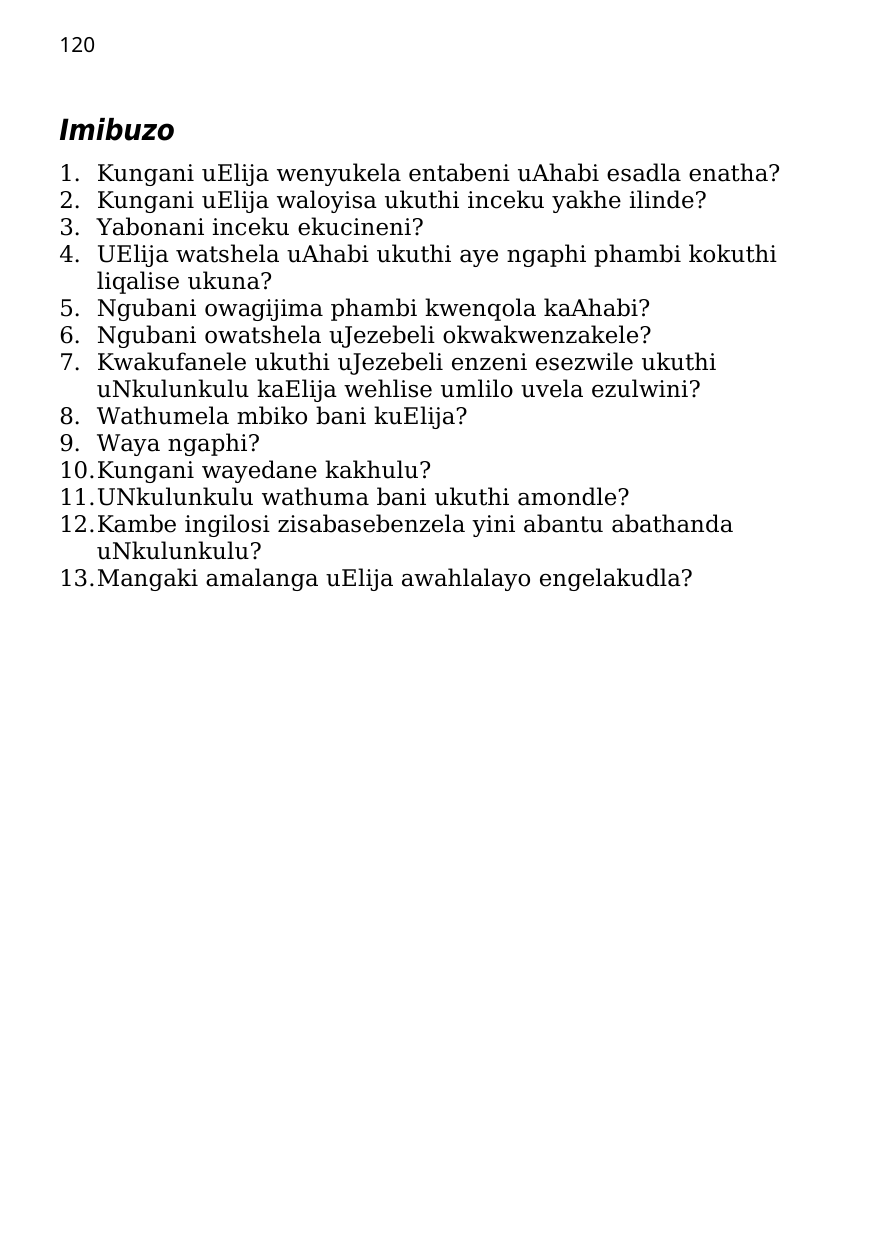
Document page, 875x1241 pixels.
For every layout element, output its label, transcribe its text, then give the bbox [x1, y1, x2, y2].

list Yabonani inceku ekucineni? [59, 214, 791, 241]
list Waya ngaphi? [59, 430, 791, 457]
list Ngubani owagijima phambi kwenqola kaAhabi? [59, 295, 791, 322]
list Kungani uElija waloyisa ukuthi inceku yakhe ilinde? [59, 187, 791, 214]
list Ngubani owatshela uJezebeli okwakwenzakele? [59, 322, 791, 349]
list Kungani uElija wenyukela entabeni uAhabi esadla enatha? [59, 160, 791, 187]
list UNkulunkulu wathuma bani ukuthi amondle? [59, 484, 791, 511]
list UElija watshela uAhabi ukuthi aye ngaphi phambi kokuthi liqalise ukuna? [59, 241, 791, 295]
list Mangaki amalanga uElija awahlalayo engelakudla? [59, 564, 791, 592]
list Kwakufanele ukuthi uJezebeli enzeni esezwile ukuthi uNkulunkulu kaElija wehlise umlilo uvela ezulwini? [59, 349, 791, 403]
subtitle Imibuzo [59, 113, 791, 147]
list Kungani wayedane kakhulu? [59, 457, 791, 484]
list Kambe ingilosi zisabasebenzela yini abantu abathanda uNkulunkulu? [59, 511, 791, 564]
list Wathumela mbiko bani kuElija? [59, 403, 791, 430]
